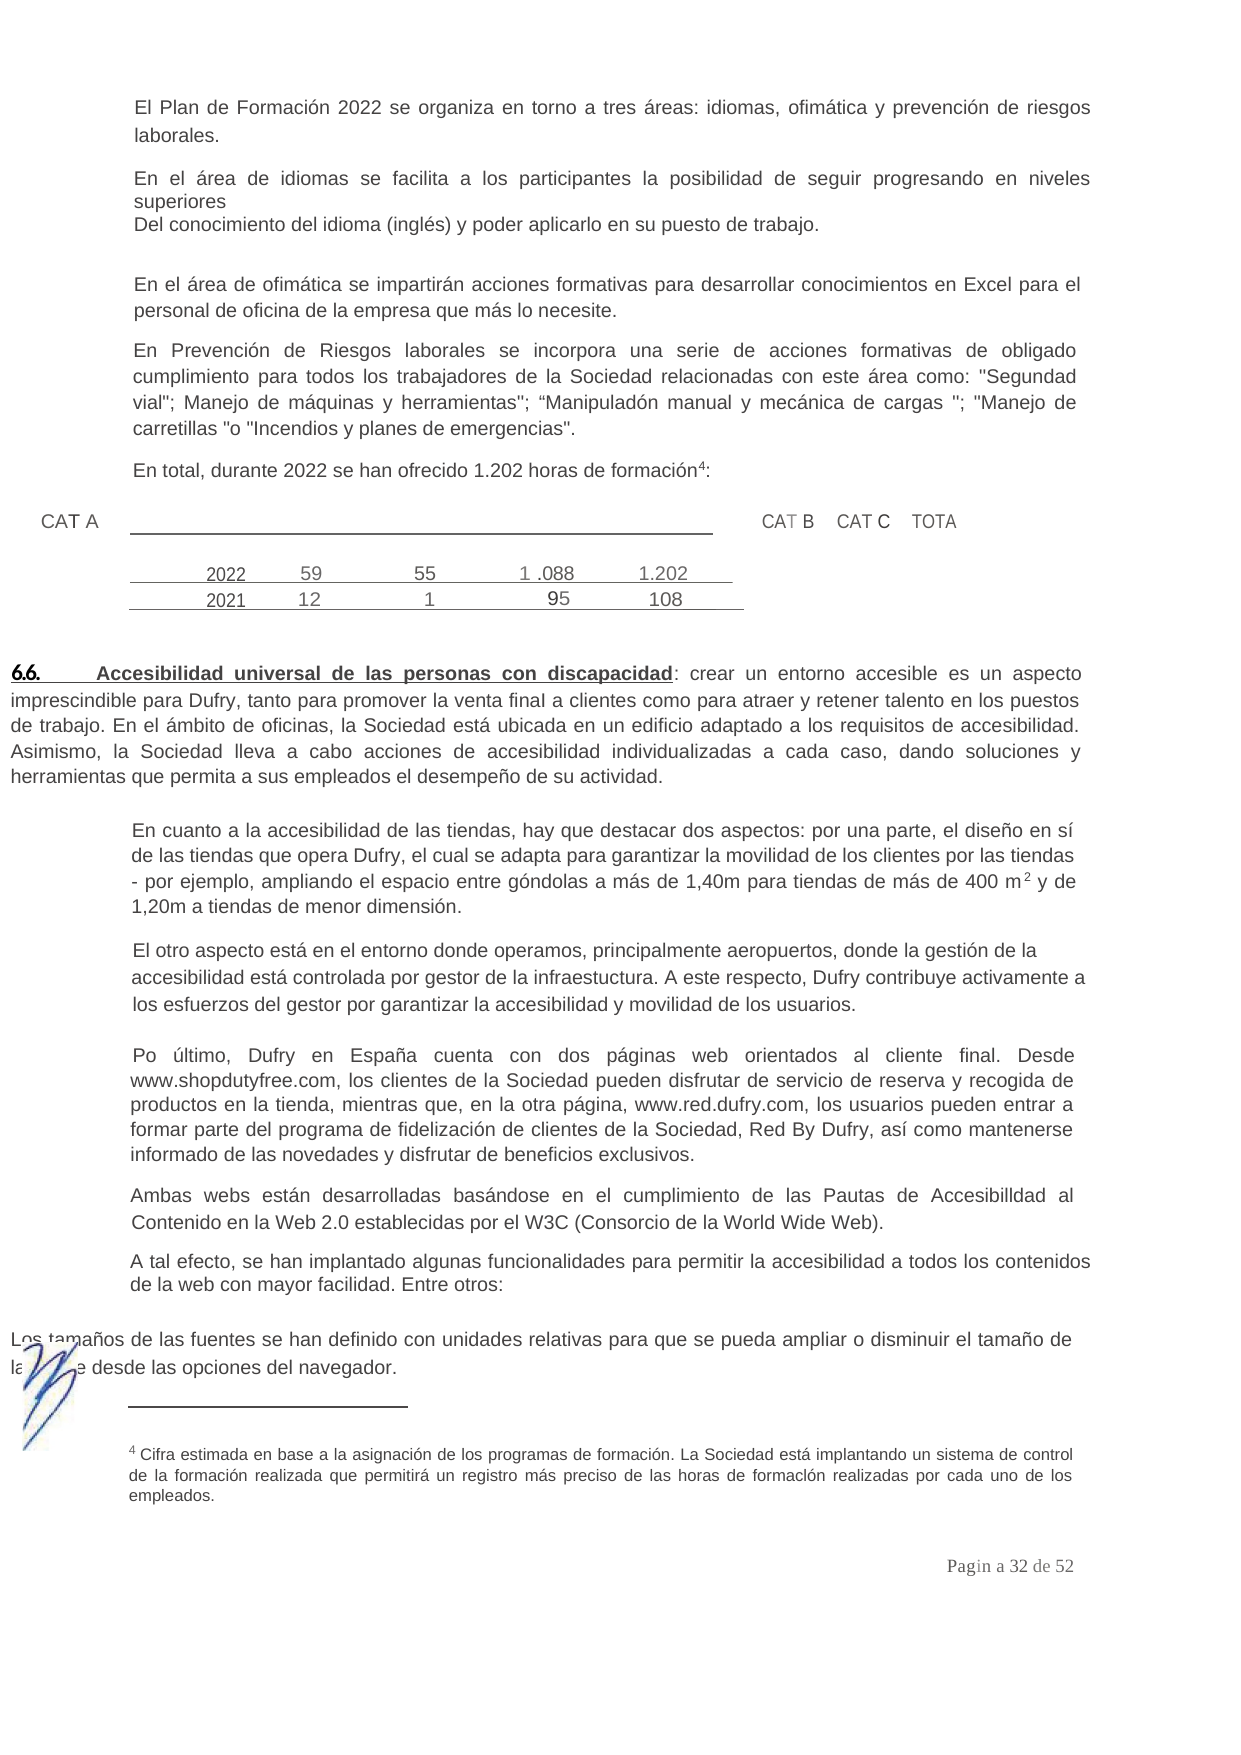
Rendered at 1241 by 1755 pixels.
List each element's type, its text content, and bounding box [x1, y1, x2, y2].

text En Prevención de Riesgos laborales se incorpora una serie de acciones formativas de obligado cumplimiento para todos los trabajadores de la Sociedad relacionadas con este área como: ''Segundad vial"; Manejo de máquinas y herramientas''; “Manipuladón manual y mecánica de cargas ''; "Manejo de carretillas "o "Incendios y planes de emergencias". [133, 339, 1078, 440]
text 2022 59 55 1 .088 1.202 [130, 561, 1093, 585]
text accesibilidad está controlada por gestor de la infraestuctura. A este respecto, Dufry contribuye activamente a [131, 967, 1093, 989]
text El otro aspecto está en el entorno donde operamos, principalmente aeropuertos, donde la gestión de la [131, 920, 1093, 967]
text En total, durante 2022 se han ofrecido 1.202 horas de formación4: [133, 459, 1093, 482]
list Los tamaños de las fuentes se han definido con unidades relativas para que se pueda ampliar o disminuir el tamaño de la fuente desde las opciones del navegador. [0, 1324, 1073, 1380]
text Pagin a 32 de 52 [10, 1555, 1074, 1576]
text Del conocimiento del idioma (inglés) y poder aplicarlo en su puesto de trabajo. [134, 213, 1093, 236]
text En cuanto a la accesibilidad de las tiendas, hay que destacar dos aspectos: por una parte, el diseño en sí de las tiendas que opera Dufry, el cual se adapta para garantizar la movilidad de los clientes por las tiendas - por ejemplo, ampliando el espacio entre góndolas a más de 1,40m para tiendas de más de 400 m2 y de 1,20m a tiendas de menor dimensión. [131, 819, 1076, 918]
text El Plan de Formación 2022 se organiza en torno a tres áreas: idiomas, ofimática y prevención de riesgos laborales. [134, 96, 1093, 147]
list Accesibilidad universal de las personas con discapacidad: crear un entorno accesible es un aspecto imprescindible para Dufry, tanto para promover la venta finaI a clientes como para atraer y retener talento en los puestos de trabajo. En el ámbito de oficinas, la Sociedad está ubicada en un edificio adaptado a los requisitos de accesibilidad. Asimismo, la Sociedad lleva a cabo acciones de accesibilidad individualizadas a cada caso, dando soluciones y herramientas que permita a sus empleados el desempeño de su actividad. [10, 658, 1082, 788]
text En el área de idiomas se facilita a los participantes la posibilidad de seguir progresando en niveles superiores [134, 167, 1093, 212]
text los esfuerzos del gestor por garantizar la accesibilidad y movilidad de los usuarios. [132, 993, 1093, 1015]
text Ambas webs están desarrolladas basándose en el cumplimiento de las Pautas de Accesibilldad al Contenido en la Web 2.0 establecidas por el W3C (Consorcio de la World Wide Web). [130, 1183, 1076, 1233]
text Po último, Dufry en España cuenta con dos páginas web orientados al cliente final. Desde www.shopdutyfree.com, los clientes de la Sociedad pueden disfrutar de servicio de reserva y recogida de productos en la tienda, mientras que, en la otra página, www.red.dufry.com, los usuarios pueden entrar a formar parte del programa de fidelización de clientes de la Sociedad, Red By Dufry, así como mantenerse informado de las novedades y disfrutar de beneficios exclusivos. [130, 1043, 1076, 1166]
text En el área de ofimática se impartirán acciones formativas para desarrollar conocimientos en Excel para el personal de oficina de la empresa que más lo necesite. [134, 272, 1082, 321]
text CAT A CAT B CAT C TOTA L [10, 510, 958, 533]
text A tal efecto, se han implantado algunas funcionalidades para permitir la accesibilidad a todos los contenidos de la web con mayor facilidad. Entre otros: [130, 1250, 1093, 1296]
text 2021 12 1 95 108 [129, 587, 1093, 612]
text 4 Cifra estimada en base a la asignación de los programas de formación. La Sociedad está implantando un sistema de control de la formación realizada que permitirá un registro más preciso de las horas de formaclón realizadas por cada uno de los empleados. [129, 1443, 1074, 1505]
